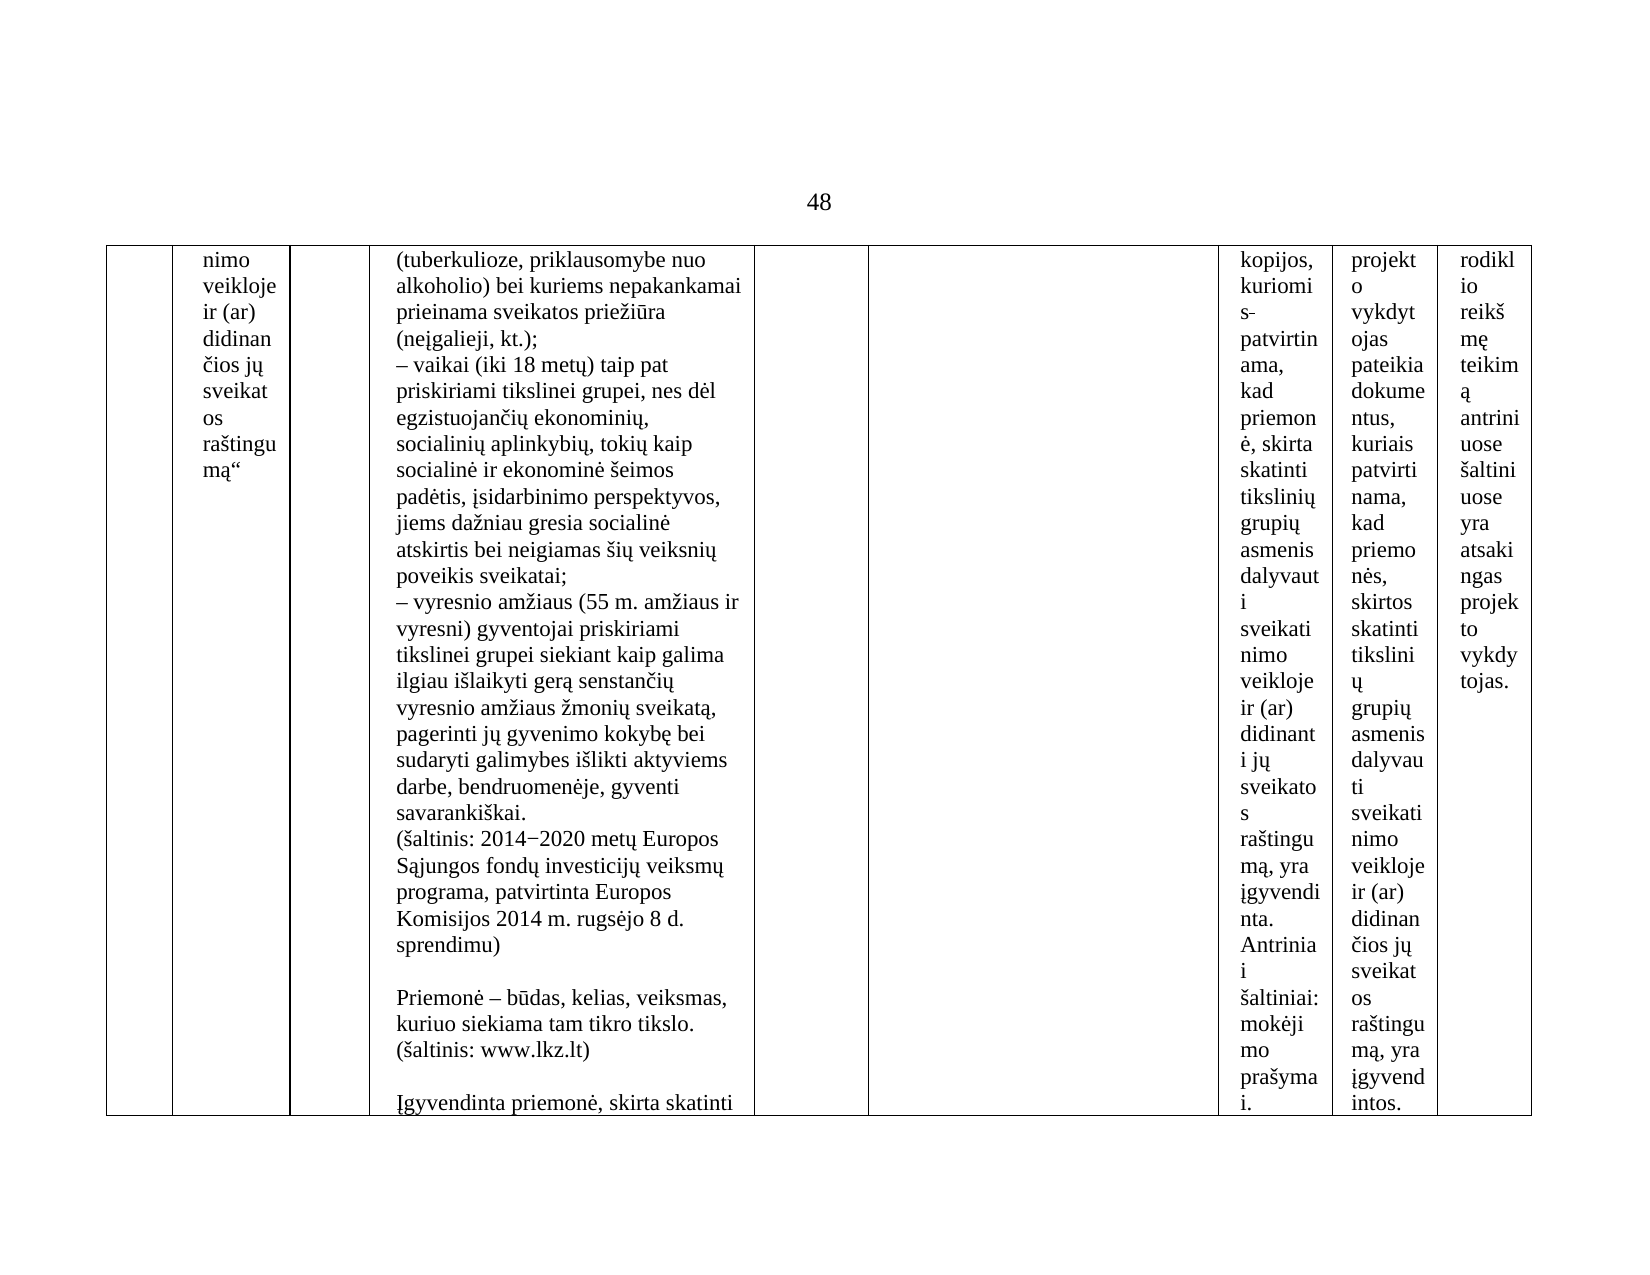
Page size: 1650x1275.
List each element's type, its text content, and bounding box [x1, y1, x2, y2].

table_cell [291, 246, 369, 1115]
table_cell projekto vykdytojas pateikia dokumentus, kuriais patvirtinama, kad priemonės, skirtos skatinti tikslinių grupių asmenis dalyvauti sveikatinimo veikloje ir (ar) didinančios jų sveikatos raštingumą, yra įgyvendintos. [1333, 246, 1437, 1115]
table_cell rodiklio reikšmę teikimą antriniuose šaltiniuose yra atsakingas projekto vykdytojas. [1438, 246, 1531, 1115]
table_cell (tuberkulioze, priklausomybe nuo alkoholio) bei kuriems nepakankamai prieinama sveikatos priežiūra (neįgalieji, kt.); – vaikai (iki 18 metų) taip pat priskiriami tikslinei grupei, nes dėl egzistuojančių ekonominių, socialinių aplinkybių, tokių kaip socialinė ir ekonominė šeimos padėtis, įsidarbinimo perspektyvos, jiems dažniau gresia socialinė atskirtis bei neigiamas šių veiksnių poveikis sveikatai; – vyresnio amžiaus (55 m. amžiaus ir vyresni) gyventojai priskiriami tikslinei grupei siekiant kaip galima ilgiau išlaikyti gerą senstančių vyresnio amžiaus žmonių sveikatą, pagerinti jų gyvenimo kokybę bei sudaryti galimybes išlikti aktyviems darbe, bendruomenėje, gyventi savarankiškai. (šaltinis: 2014−2020 metų Europos Sąjungos fondų investicijų veiksmų programa, patvirtinta Europos Komisijos 2014 m. rugsėjo 8 d. sprendimu) Priemonė – būdas, kelias, veiksmas, kuriuo siekiama tam tikro tikslo. (šaltinis: www.lkz.lt) Įgyvendinta priemonė, skirta skatinti [370, 246, 754, 1115]
table_cell [755, 246, 868, 1115]
table_cell [107, 246, 172, 1115]
table_cell [869, 246, 1218, 1115]
table_cell nimo veikloje ir (ar) didinančios jų sveikatos raštingumą“ [173, 246, 289, 1115]
table_cell kopijos, kuriomis patvirtinama, kad priemonė, skirta skatinti tikslinių grupių asmenis dalyvauti sveikatinimo veikloje ir (ar) didinanti jų sveikatos raštingumą, yra įgyvendinta. Antriniai šaltiniai: mokėjimo prašymai. [1219, 246, 1332, 1115]
